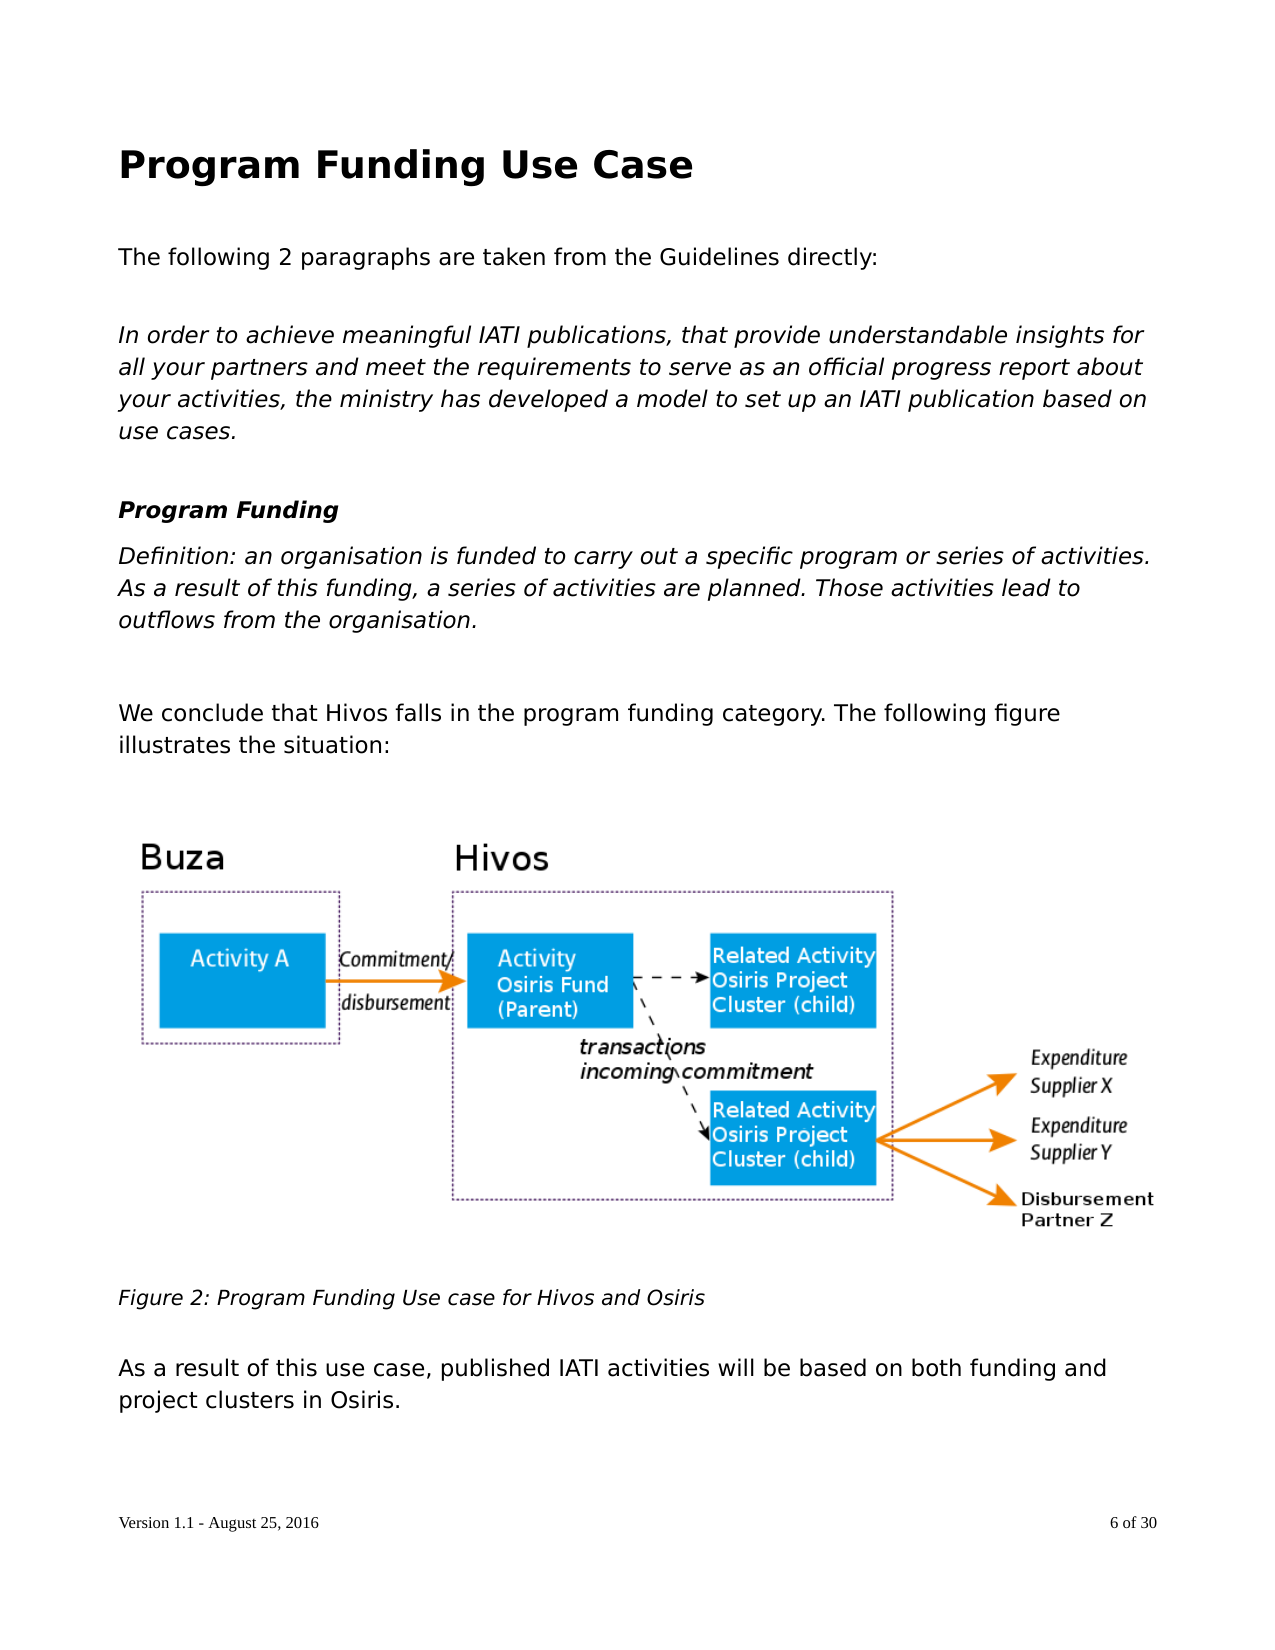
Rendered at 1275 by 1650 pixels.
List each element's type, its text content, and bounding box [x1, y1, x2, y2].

text In order to achieve meaningful IATI publications, that provide understandable insights for all your partners and meet the requirements to serve as an official progress report about your activities, the ministry has developed a model to set up an IATI publication based on use cases. [118, 322, 1157, 477]
text Definition: an organisation is funded to carry out a specific program or series of activities. As a result of this funding, a series of activities are planned. Those activities lead to outflows from the organisation. [118, 543, 1157, 634]
text We conclude that Hivos falls in the program funding category. The following figure illustrates the situation: [118, 701, 1157, 759]
text The following 2 paragraphs are taken from the Guidelines directly: [118, 244, 1157, 303]
text Figure 2: Program Funding Use case for Hivos and Osiris [118, 1286, 1157, 1310]
text Program Funding [118, 497, 1157, 524]
picture [118, 825, 1157, 1286]
subtitle Program Funding Use Case [118, 143, 1157, 231]
text As a result of this use case, published IATI activities will be based on both funding and project clusters in Osiris. [118, 1323, 1157, 1413]
